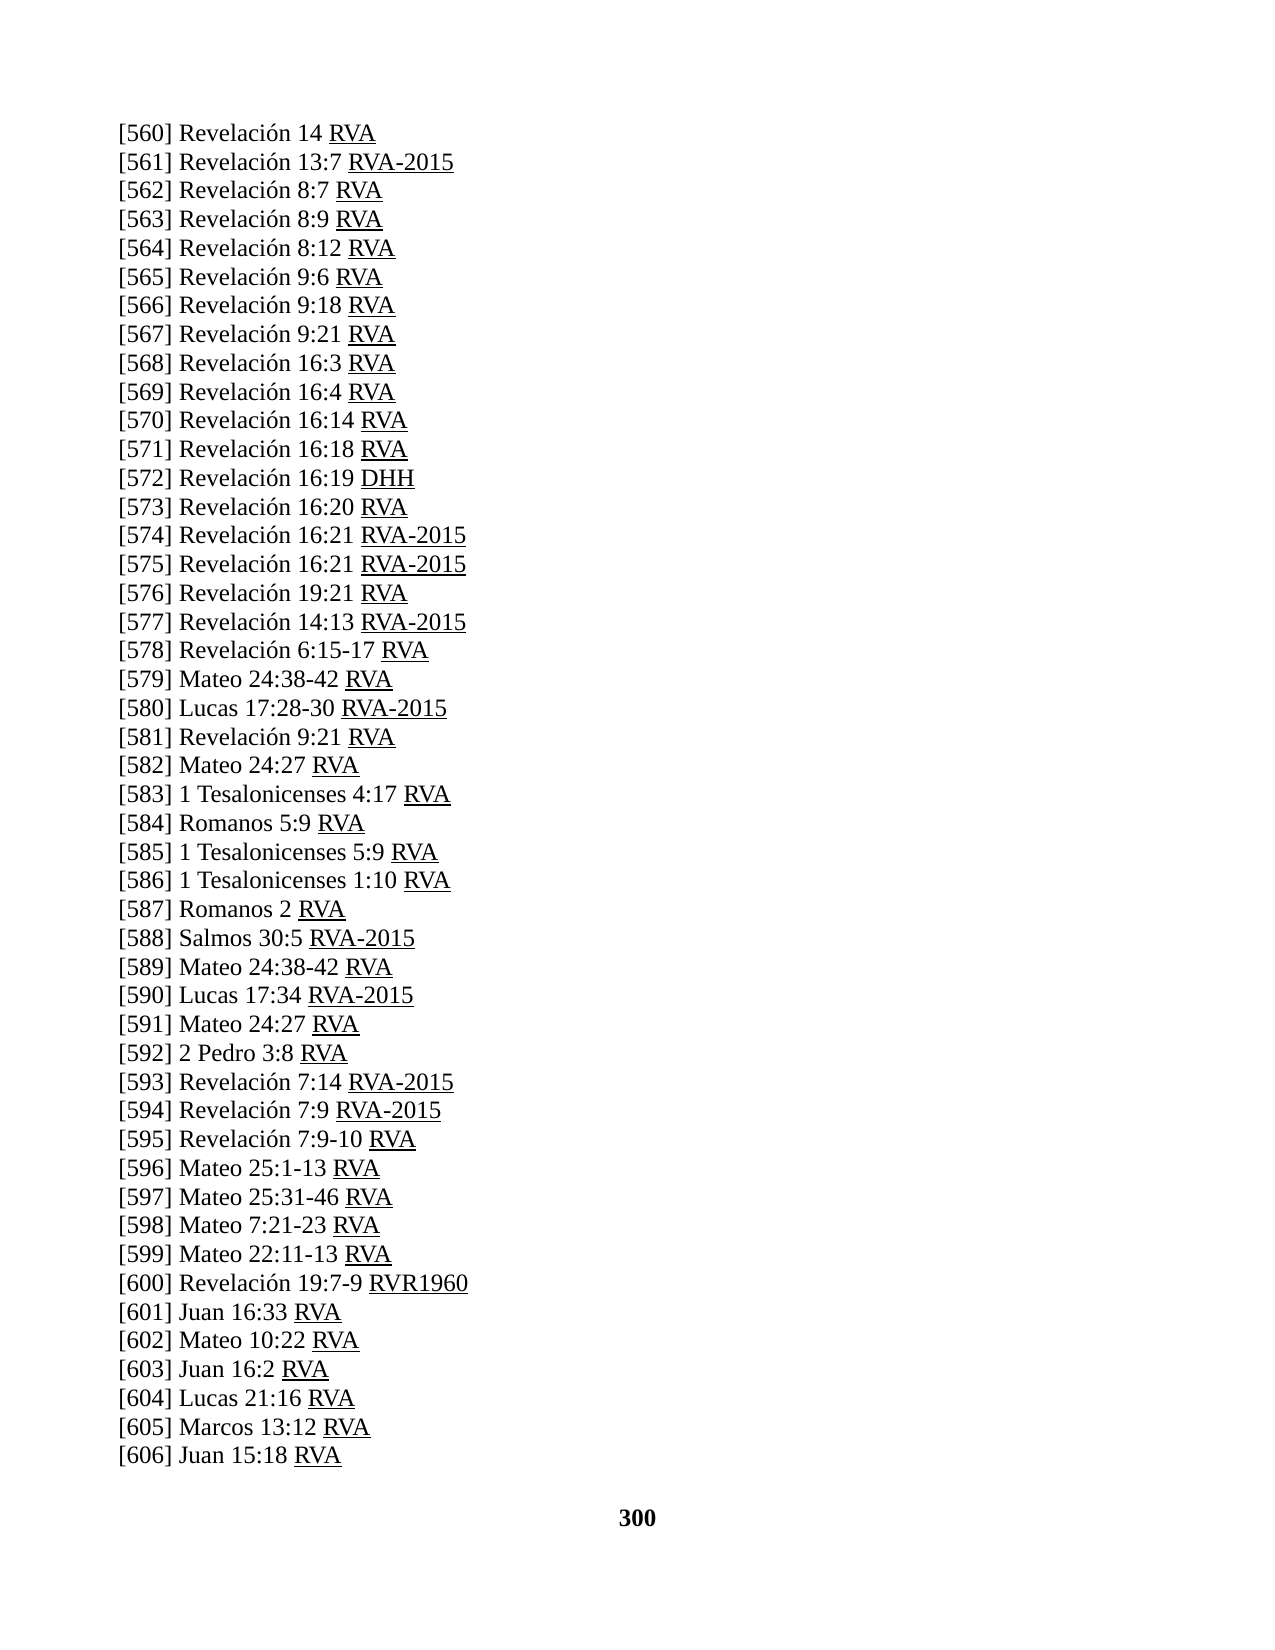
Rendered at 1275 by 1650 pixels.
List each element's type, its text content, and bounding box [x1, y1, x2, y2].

text Revelación 16:14 RVA [118, 406, 1157, 434]
text Revelación 8:9 RVA [118, 204, 1157, 233]
text Revelación 14 RVA [118, 118, 1157, 147]
text Revelación 7:9 RVA-2015 [118, 1096, 1157, 1124]
text Revelación 16:18 RVA [118, 434, 1157, 463]
text Revelación 16:21 RVA-2015 [118, 549, 1157, 578]
text Romanos 2 RVA [118, 894, 1157, 923]
text Lucas 17:28-30 RVA-2015 [118, 693, 1157, 722]
text 2 Pedro 3:8 RVA [118, 1038, 1157, 1067]
text Mateo 22:11-13 RVA [118, 1239, 1157, 1268]
text Mateo 24:27 RVA [118, 751, 1157, 779]
text Mateo 24:38-42 RVA [118, 952, 1157, 981]
text 1 Tesalonicenses 5:9 RVA [118, 837, 1157, 866]
text Revelación 16:19 DHH [118, 463, 1157, 492]
text Mateo 10:22 RVA [118, 1326, 1157, 1354]
text Revelación 14:13 RVA-2015 [118, 607, 1157, 636]
text Revelación 9:18 RVA [118, 291, 1157, 319]
text Lucas 21:16 RVA [118, 1383, 1157, 1412]
text Revelación 9:21 RVA [118, 722, 1157, 751]
text Mateo 25:31-46 RVA [118, 1182, 1157, 1211]
text Revelación 16:4 RVA [118, 377, 1157, 406]
text Mateo 24:27 RVA [118, 1009, 1157, 1038]
text Revelación 8:12 RVA [118, 233, 1157, 262]
text Revelación 16:21 RVA-2015 [118, 521, 1157, 549]
text Mateo 25:1-13 RVA [118, 1153, 1157, 1182]
text Revelación 9:6 RVA [118, 262, 1157, 291]
text Revelación 8:7 RVA [118, 176, 1157, 204]
text Marcos 13:12 RVA [118, 1412, 1157, 1441]
text 1 Tesalonicenses 1:10 RVA [118, 866, 1157, 894]
text Revelación 13:7 RVA-2015 [118, 147, 1157, 176]
text Mateo 24:38-42 RVA [118, 664, 1157, 693]
text Revelación 19:7-9 RVR1960 [118, 1268, 1157, 1297]
text Juan 15:18 RVA [118, 1441, 1157, 1469]
text Revelación 7:14 RVA-2015 [118, 1067, 1157, 1096]
text Revelación 9:21 RVA [118, 319, 1157, 348]
text Mateo 7:21-23 RVA [118, 1211, 1157, 1239]
text Revelación 6:15-17 RVA [118, 636, 1157, 664]
text Revelación 19:21 RVA [118, 578, 1157, 607]
text Juan 16:2 RVA [118, 1354, 1157, 1383]
text 1 Tesalonicenses 4:17 RVA [118, 779, 1157, 808]
text Revelación 7:9-10 RVA [118, 1124, 1157, 1153]
text Romanos 5:9 RVA [118, 808, 1157, 837]
text Lucas 17:34 RVA-2015 [118, 981, 1157, 1009]
text Revelación 16:20 RVA [118, 492, 1157, 521]
text Revelación 16:3 RVA [118, 348, 1157, 377]
text Juan 16:33 RVA [118, 1297, 1157, 1326]
text Salmos 30:5 RVA-2015 [118, 923, 1157, 952]
